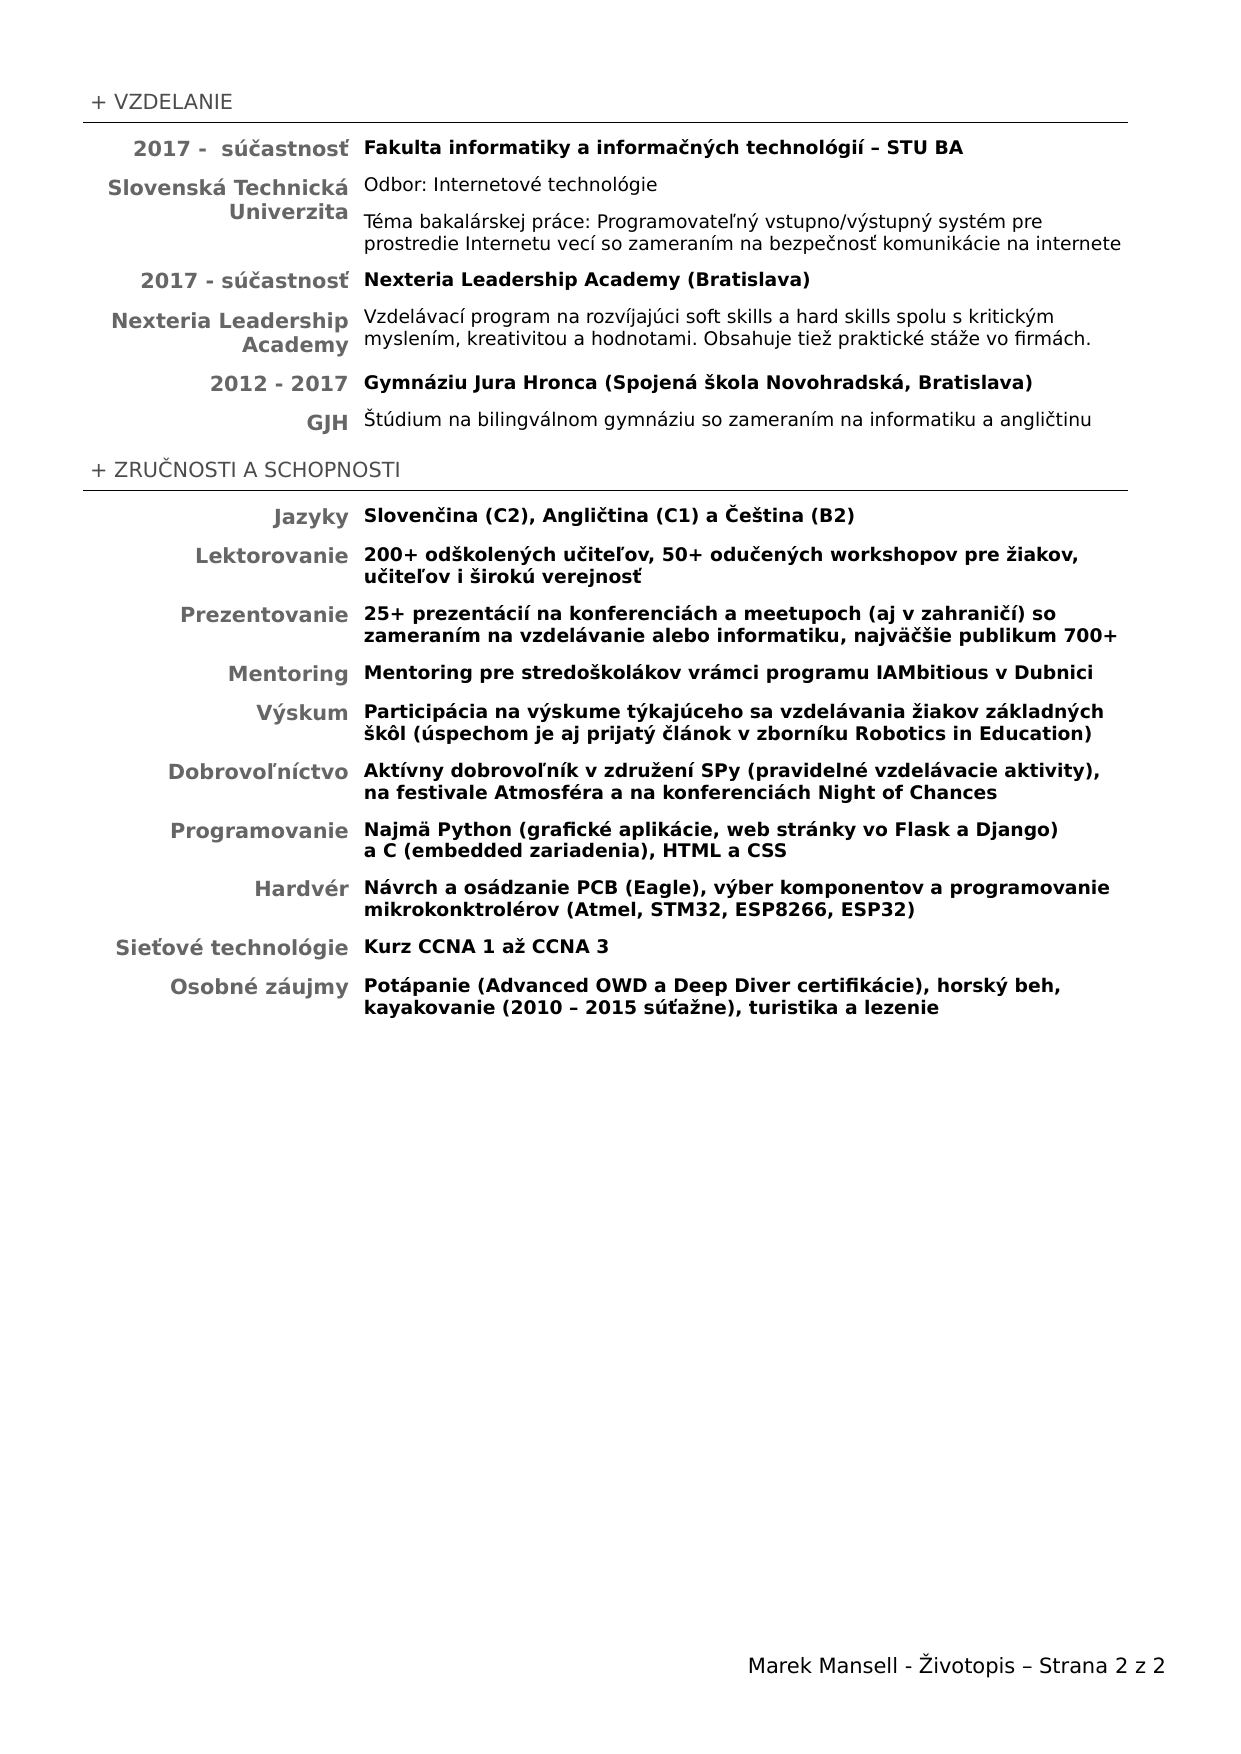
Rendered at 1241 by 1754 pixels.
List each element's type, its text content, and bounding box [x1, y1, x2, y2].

table_cell Participácia na výskume týkajúceho sa vzdelávania žiakov základných škôl (úspechom je aj prijatý článok v zborníku Robotics in Education) [356, 694, 1136, 752]
table_cell Najmä Python (grafické aplikácie, web stránky vo Flask a Django) a C (embedded zariadenia), HTML a CSS [356, 811, 1136, 870]
table_cell Fakulta informatiky a informačných technológií – STU BA Odbor: Internetové technológie Téma bakalárskej práce: Programovateľný vstupno/výstupný systém pre prostredie Internetu vecí so zameraním na bezpečnosť komunikácie na internete [356, 129, 1136, 262]
table_cell + ZRUČNOSTI A SCHOPNOSTI [75, 443, 1136, 498]
table_cell Sieťové technológie [75, 929, 356, 968]
table_cell + VZDELANIE [75, 75, 1136, 129]
table_cell 2017 - súčastnosť Slovenská Technická Univerzita [75, 129, 356, 262]
table_cell Návrch a osádzanie PCB (Eagle), výber komponentov a programovanie mikrokonktrolérov (Atmel, STM32, ESP8266, ESP32) [356, 870, 1136, 929]
table_cell Slovenčina (C2), Angličtina (C1) a Čeština (B2) [356, 498, 1136, 537]
table_cell Prezentovanie [75, 596, 356, 654]
table_cell Kurz CCNA 1 až CCNA 3 [356, 929, 1136, 968]
table_cell Jazyky [75, 498, 356, 537]
table_cell 200+ odškolených učiteľov, 50+ odučených workshopov pre žiakov, učiteľov i širokú verejnosť [356, 537, 1136, 596]
table_cell Potápanie (Advanced OWD a Deep Diver certifikácie), horský beh, kayakovanie (2010 – 2015 súťažne), turistika a lezenie [356, 968, 1136, 1027]
table_cell Hardvér [75, 870, 356, 929]
table_cell Mentoring pre stredoškolákov vrámci programu IAMbitious v Dubnici [356, 654, 1136, 694]
table_cell Nexteria Leadership Academy (Bratislava) Vzdelávací program na rozvíjajúci soft skills a hard skills spolu s kritickým myslením, kreativitou a hodnotami. Obsahuje tiež praktické stáže vo firmách. [356, 262, 1136, 365]
table_cell Osobné záujmy [75, 968, 356, 1027]
table_cell 25+ prezentácií na konferenciách a meetupoch (aj v zahraničí) so zameraním na vzdelávanie alebo informatiku, najväčšie publikum 700+ [356, 596, 1136, 654]
table_cell Dobrovoľníctvo [75, 753, 356, 811]
table_cell Aktívny dobrovoľník v združení SPy (pravidelné vzdelávacie aktivity), na festivale Atmosféra a na konferenciách Night of Chances [356, 753, 1136, 811]
table_cell 2017 - súčastnosť Nexteria Leadership Academy [75, 262, 356, 365]
table_cell Gymnáziu Jura Hronca (Spojená škola Novohradská, Bratislava) Štúdium na bilingválnom gymnáziu so zameraním na informatiku a angličtinu [356, 365, 1136, 443]
table_cell Programovanie [75, 811, 356, 870]
table_cell Lektorovanie [75, 537, 356, 596]
table_cell Výskum [75, 694, 356, 752]
table_cell Mentoring [75, 654, 356, 694]
table_cell 2012 - 2017 GJH [75, 365, 356, 443]
